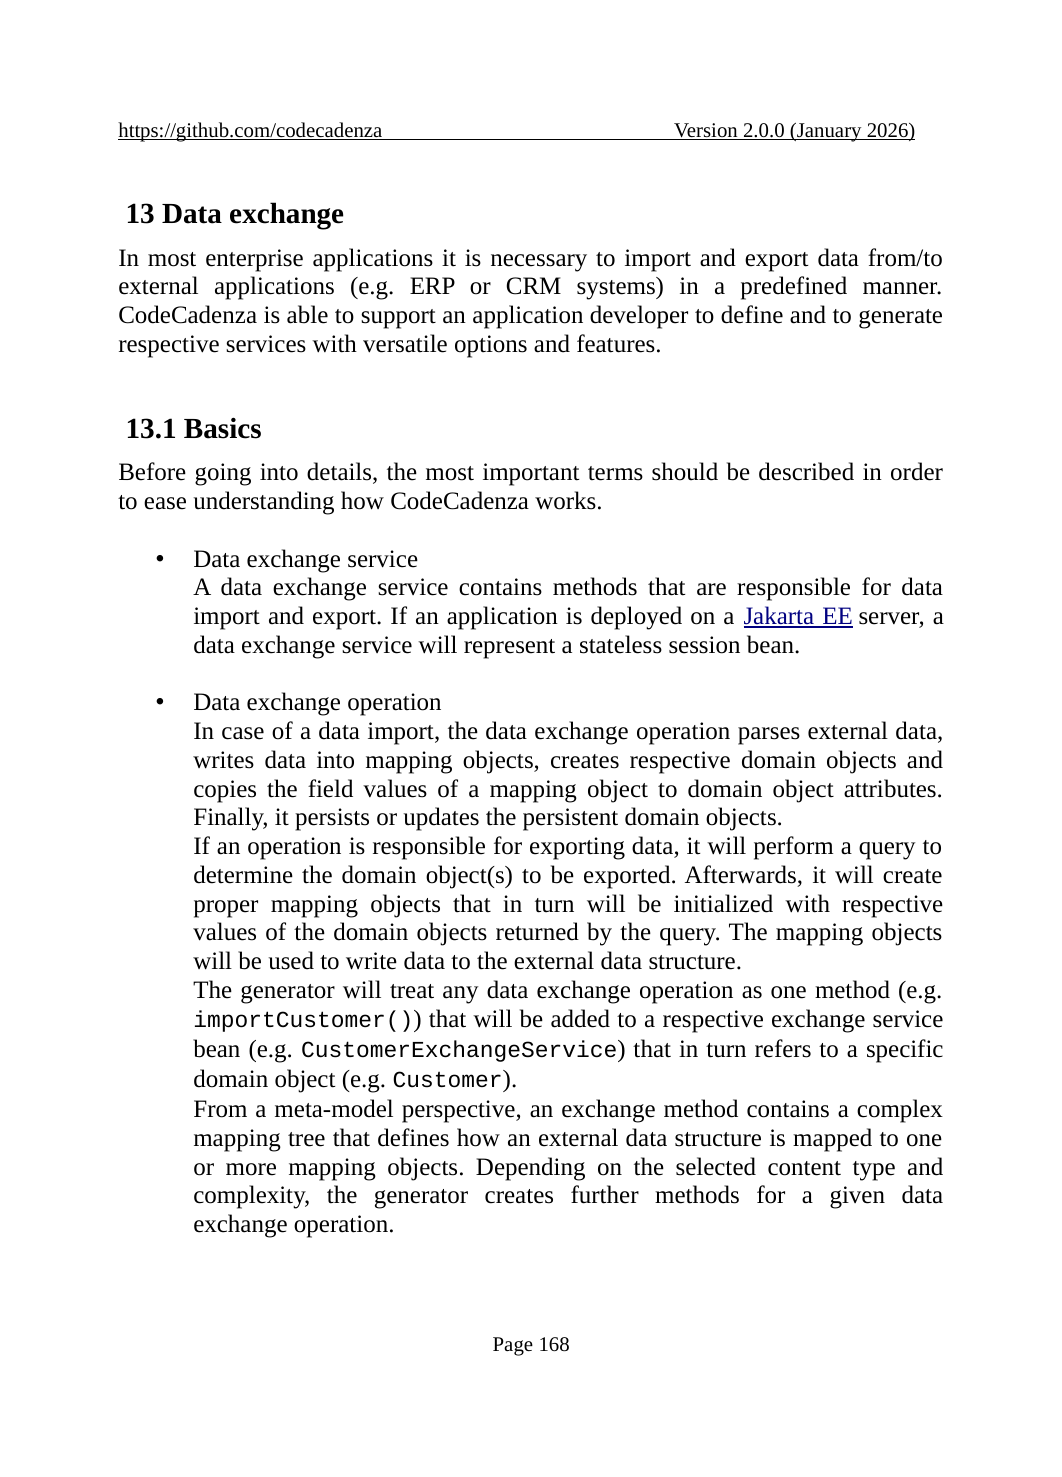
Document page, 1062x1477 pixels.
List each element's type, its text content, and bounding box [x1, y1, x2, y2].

list Data exchange operation [156, 687, 944, 716]
text In most enterprise applications it is necessary to import and export data from/to external applications (e.g. ERP or CRM systems) in a predefined manner. CodeCadenza is able to support an application developer to define and to generate respective services with versatile options and features. [118, 243, 944, 358]
list A data exchange service contains methods that are responsible for data import and export. If an application is deployed on a Jakarta EE server, a data exchange service will represent a stateless session bean. [156, 572, 944, 659]
text Before going into details, the most important terms should be described in order to ease understanding how CodeCadenza works. [118, 457, 944, 515]
list From a meta-model perspective, an exchange method contains a complex mapping tree that defines how an external data structure is mapped to one or more mapping objects. Depending on the selected content type and complexity, the generator creates further methods for a given data exchange operation. [156, 1094, 944, 1238]
subtitle Data exchange [118, 197, 944, 230]
list The generator will treat any data exchange operation as one method (e.g. importCustomer()) that will be added to a respective exchange service bean (e.g. CustomerExchangeService) that in turn refers to a specific domain object (e.g. Customer). [156, 975, 944, 1094]
list Data exchange service [156, 544, 944, 572]
subtitle Basics [118, 411, 944, 445]
list In case of a data import, the data exchange operation parses external data, writes data into mapping objects, creates respective domain objects and copies the field values of a mapping object to domain object attributes. Finally, it persists or updates the persistent domain objects. [156, 716, 944, 831]
list If an operation is responsible for exporting data, it will perform a query to determine the domain object(s) to be exported. Afterwards, it will create proper mapping objects that in turn will be initialized with respective values of the domain objects returned by the query. The mapping objects will be used to write data to the external data structure. [156, 831, 944, 975]
